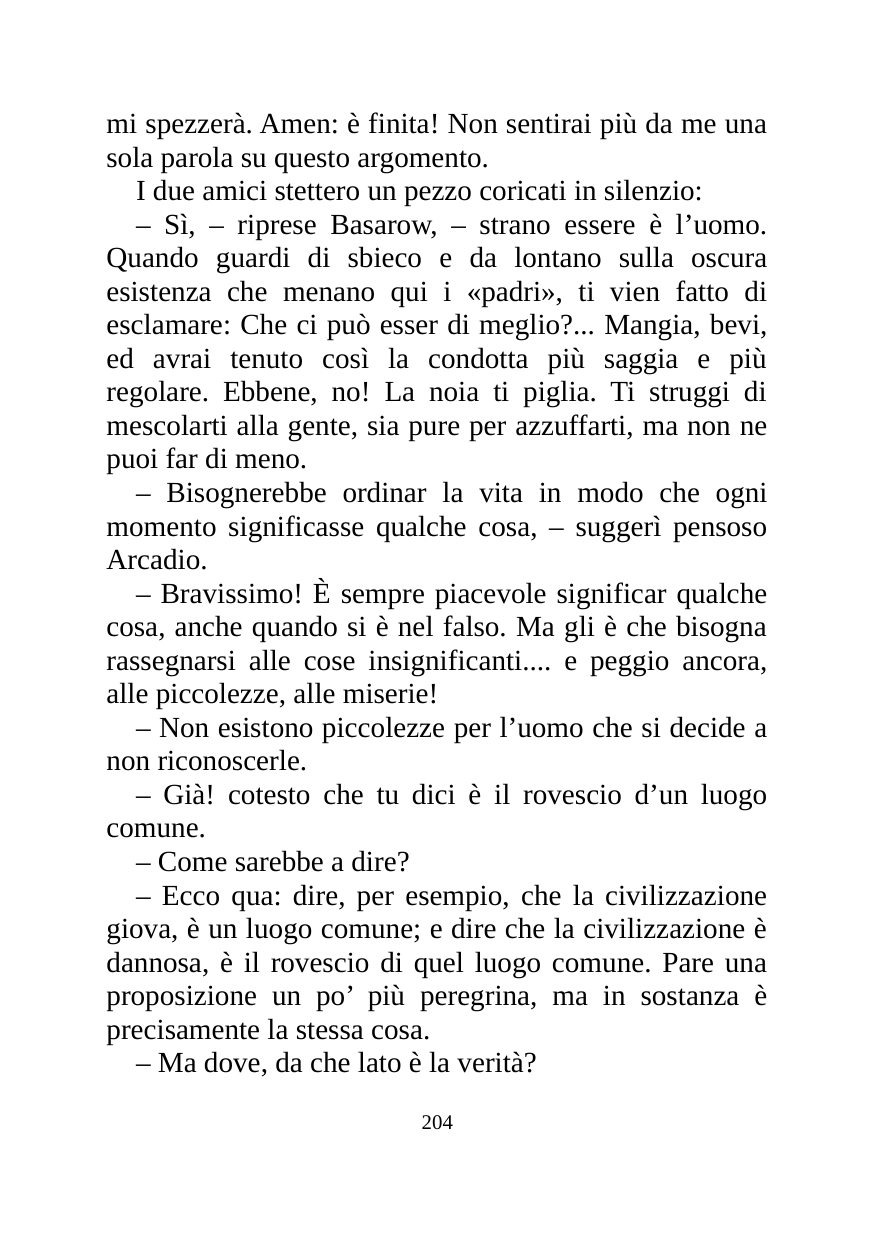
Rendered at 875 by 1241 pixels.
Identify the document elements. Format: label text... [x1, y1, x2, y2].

text – Ecco qua: dire, per esempio, che la civilizzazione giova, è un luogo comune; e dire che la civilizzazione è dannosa, è il rovescio di quel luogo comune. Pare una proposizione un po’ più peregrina, ma in sostanza è precisamente la stessa cosa. [106, 878, 768, 1045]
text – Sì, – riprese Basarow, – strano essere è l’uomo. Quando guardi di sbieco e da lontano sulla oscura esistenza che menano qui i «padri», ti vien fatto di esclamare: Che ci può esser di meglio?... Mangia, bevi, ed avrai tenuto così la condotta più saggia e più regolare. Ebbene, no! La noia ti piglia. Ti struggi di mescolarti alla gente, sia pure per azzuffarti, ma non ne puoi far di meno. [106, 207, 768, 475]
text – Non esistono piccolezze per l’uomo che si decide a non riconoscerle. [106, 710, 768, 777]
text – Bisognerebbe ordinar la vita in modo che ogni momento significasse qualche cosa, – suggerì pensoso Arcadio. [106, 475, 768, 576]
text – Ma dove, da che lato è la verità? [106, 1045, 768, 1079]
text I due amici stettero un pezzo coricati in silenzio: [106, 173, 768, 207]
text – Come sarebbe a dire? [106, 844, 768, 878]
text – Già! cotesto che tu dici è il rovescio d’un luogo comune. [106, 777, 768, 844]
text – Bravissimo! È sempre piacevole significar qualche cosa, anche quando si è nel falso. Ma gli è che bisogna rassegnarsi alle cose insignificanti.... e peggio ancora, alle piccolezze, alle miserie! [106, 576, 768, 710]
text mi spezzerà. Amen: è finita! Non sentirai più da me una sola parola su questo argomento. [106, 106, 768, 173]
